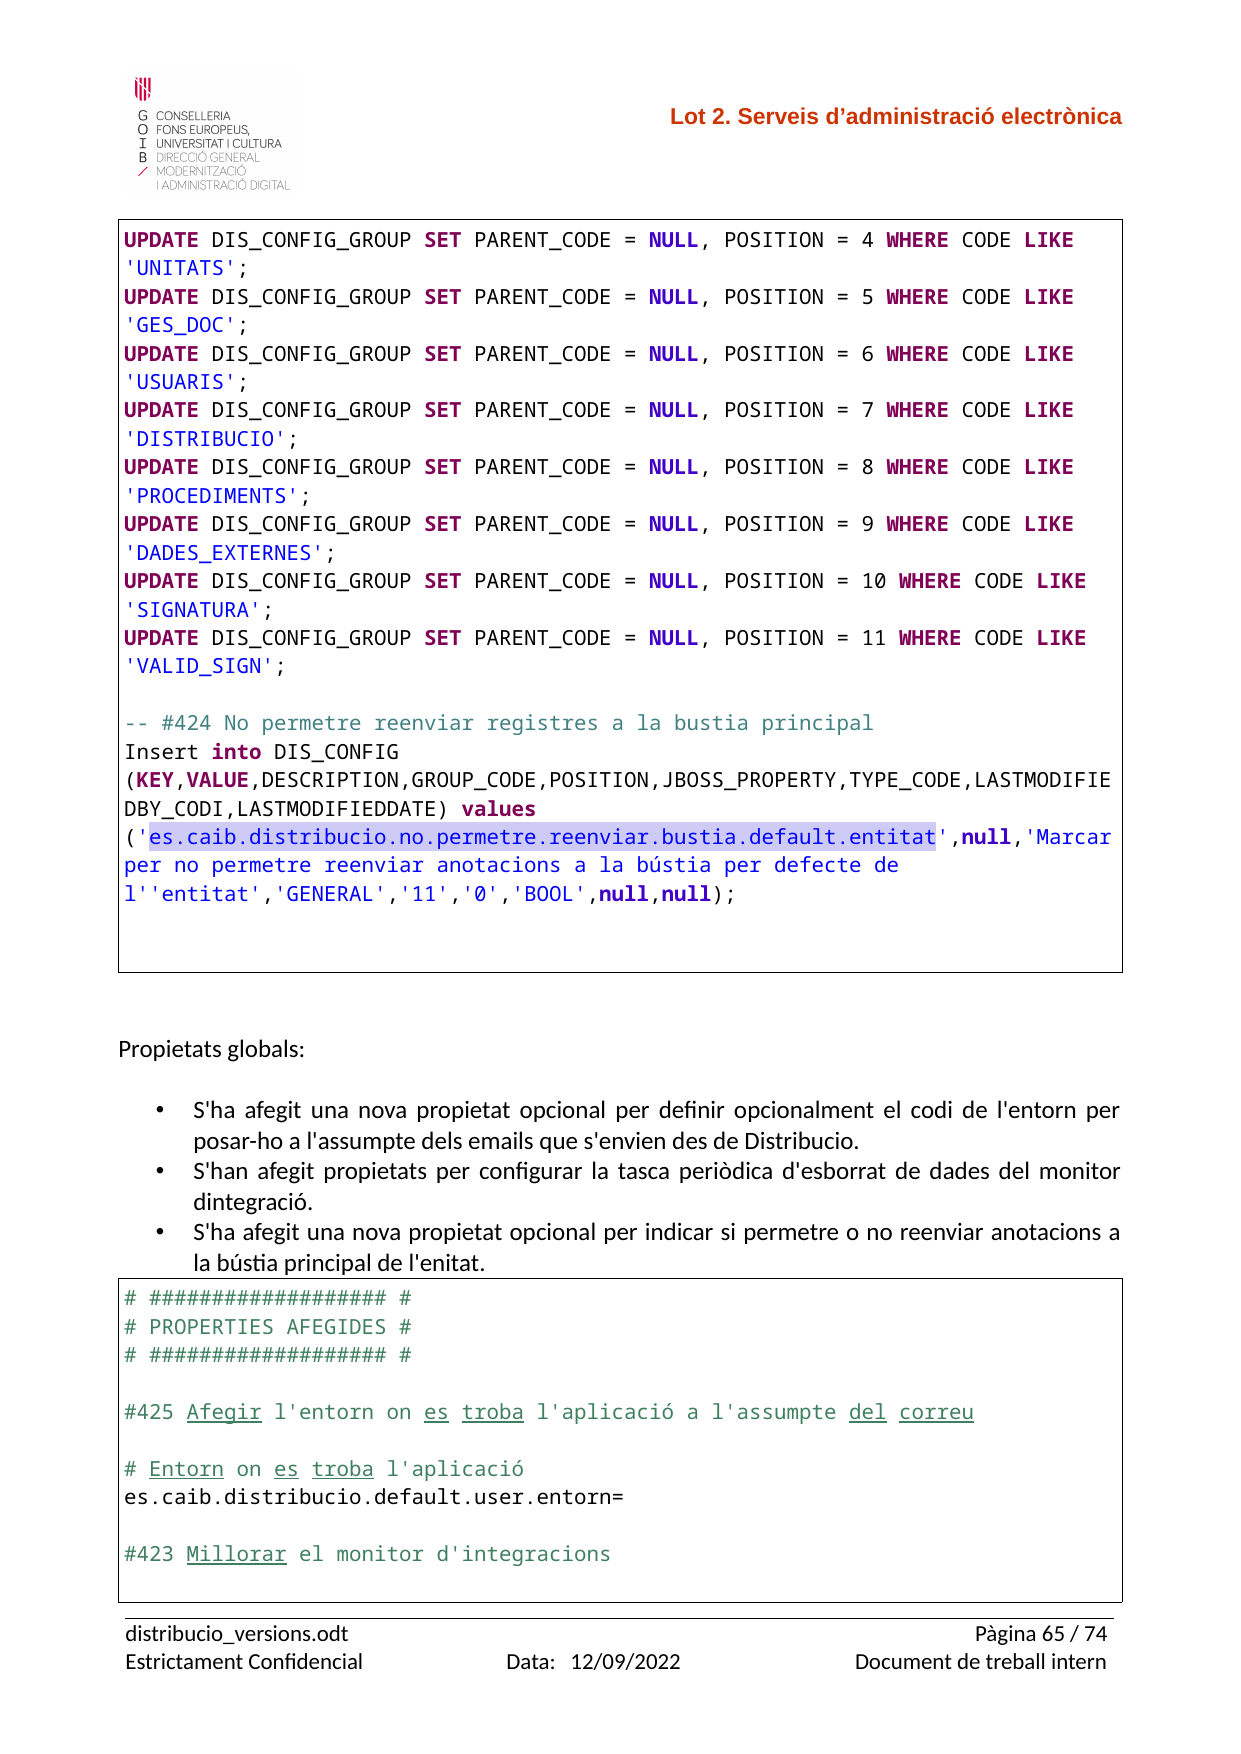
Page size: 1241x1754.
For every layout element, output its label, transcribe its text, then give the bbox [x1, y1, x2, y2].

list S'ha afegit una nova propietat opcional per indicar si permetre o no reenviar anotacions a la bústia principal de l'enitat. [156, 1216, 1122, 1277]
text Propietats globals: [118, 1033, 1122, 1064]
table_header # ################### # # PROPERTIES AFEGIDES # # ################### # #425 Afegir l'entorn on es troba l'aplicació a l'assumpte del correu # Entorn on es troba l'aplicació es.caib.distribucio.default.user.entorn= #423 Millorar el monitor d'integracions [119, 1279, 1122, 1602]
table_header UPDATE DIS_CONFIG_GROUP SET PARENT_CODE = NULL, POSITION = 4 WHERE CODE LIKE 'UNITATS'; UPDATE DIS_CONFIG_GROUP SET PARENT_CODE = NULL, POSITION = 5 WHERE CODE LIKE 'GES_DOC'; UPDATE DIS_CONFIG_GROUP SET PARENT_CODE = NULL, POSITION = 6 WHERE CODE LIKE 'USUARIS'; UPDATE DIS_CONFIG_GROUP SET PARENT_CODE = NULL, POSITION = 7 WHERE CODE LIKE 'DISTRIBUCIO'; UPDATE DIS_CONFIG_GROUP SET PARENT_CODE = NULL, POSITION = 8 WHERE CODE LIKE 'PROCEDIMENTS'; UPDATE DIS_CONFIG_GROUP SET PARENT_CODE = NULL, POSITION = 9 WHERE CODE LIKE 'DADES_EXTERNES'; UPDATE DIS_CONFIG_GROUP SET PARENT_CODE = NULL, POSITION = 10 WHERE CODE LIKE 'SIGNATURA'; UPDATE DIS_CONFIG_GROUP SET PARENT_CODE = NULL, POSITION = 11 WHERE CODE LIKE 'VALID_SIGN'; -- #424 No permetre reenviar registres a la bustia principal Insert into DIS_CONFIG (KEY,VALUE,DESCRIPTION,GROUP_CODE,POSITION,JBOSS_PROPERTY,TYPE_CODE,LASTMODIFIEDBY_CODI,LASTMODIFIEDDATE) values ('es.caib.distribucio.no.permetre.reenviar.bustia.default.entitat',null,'Marcar per no permetre reenviar anotacions a la bústia per defecte de l''entitat','GENERAL','11','0','BOOL',null,null); [119, 220, 1122, 972]
picture [126, 70, 299, 197]
list S'han afegit propietats per configurar la tasca periòdica d'esborrat de dades del monitor dintegració. [156, 1155, 1122, 1216]
list S'ha afegit una nova propietat opcional per definir opcionalment el codi de l'entorn per posar-ho a l'assumpte dels emails que s'envien des de Distribucio. [156, 1094, 1122, 1155]
